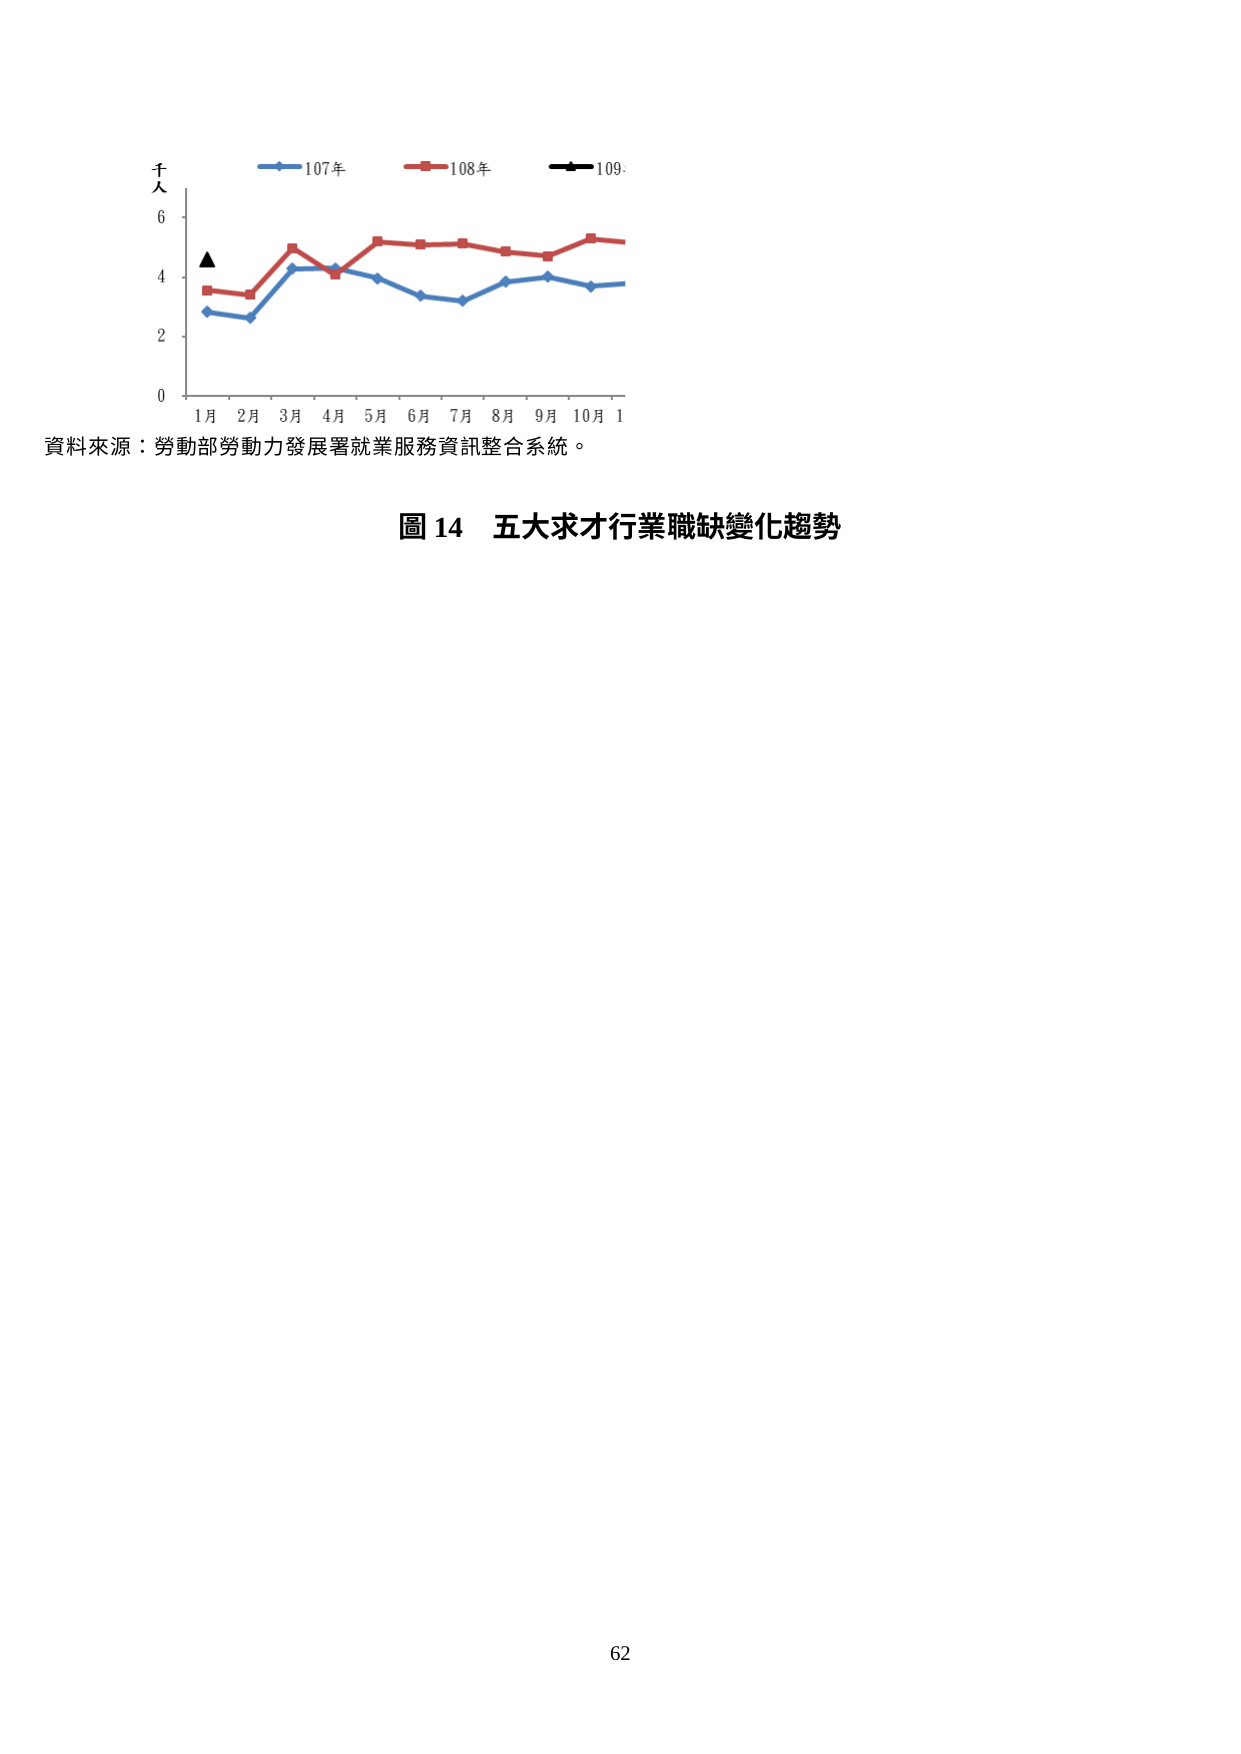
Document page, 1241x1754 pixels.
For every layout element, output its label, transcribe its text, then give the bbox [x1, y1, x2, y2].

picture [136, 150, 626, 424]
text 資料來源：勞動部勞動力發展署就業服務資訊整合系統。 [44, 426, 1063, 465]
table_cell [125, 148, 626, 426]
text 圖14 五大求才行業職缺變化趨勢 [177, 485, 1063, 564]
table_cell [626, 148, 1115, 426]
